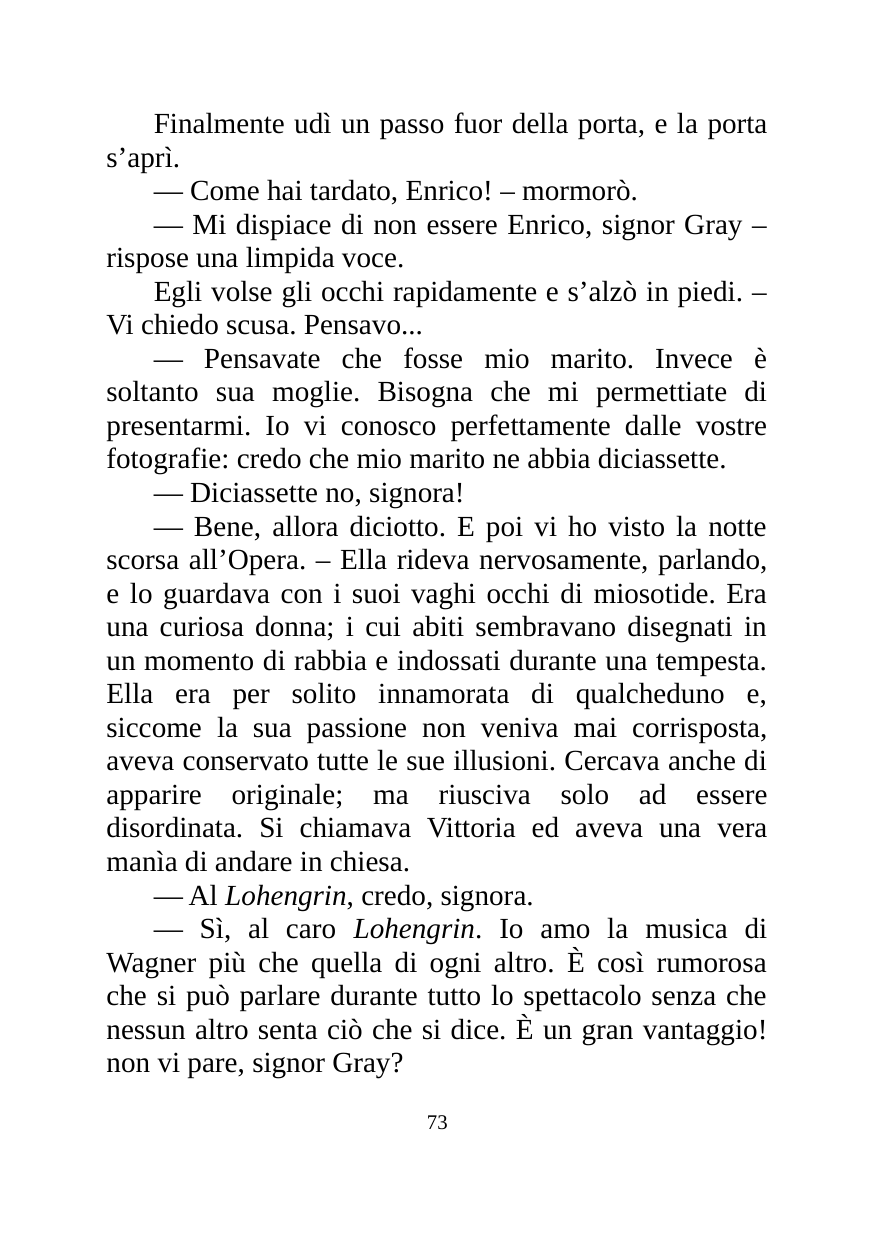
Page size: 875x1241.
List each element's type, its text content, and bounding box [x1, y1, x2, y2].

text — Bene, allora diciotto. E poi vi ho visto la notte scorsa all’Opera. – Ella rideva nervosamente, parlando, e lo guardava con i suoi vaghi occhi di miosotide. Era una curiosa donna; i cui abiti sembravano disegnati in un momento di rabbia e indossati durante una tempesta. Ella era per solito innamorata di qualcheduno e, siccome la sua passione non veniva mai corrisposta, aveva conservato tutte le sue illusioni. Cercava anche di apparire originale; ma riusciva solo ad essere disordinata. Si chiamava Vittoria ed aveva una vera manìa di andare in chiesa. [106, 509, 768, 878]
text Finalmente udì un passo fuor della porta, e la porta s’aprì. [106, 106, 768, 173]
text — Al Lohengrin, credo, signora. [106, 878, 768, 911]
text — Sì, al caro Lohengrin. Io amo la musica di Wagner più che quella di ogni altro. È così rumorosa che si può parlare durante tutto lo spettacolo senza che nessun altro senta ciò che si dice. È un gran vantaggio! non vi pare, signor Gray? [106, 911, 768, 1079]
text — Come hai tardato, Enrico! – mormorò. [106, 173, 768, 207]
text — Pensavate che fosse mio marito. Invece è soltanto sua moglie. Bisogna che mi permettiate di presentarmi. Io vi conosco perfettamente dalle vostre fotografie: credo che mio marito ne abbia diciassette. [106, 341, 768, 475]
text — Diciassette no, signora! [106, 475, 768, 509]
text Egli volse gli occhi rapidamente e s’alzò in piedi. – Vi chiedo scusa. Pensavo... [106, 274, 768, 341]
text — Mi dispiace di non essere Enrico, signor Gray – rispose una limpida voce. [106, 207, 768, 274]
